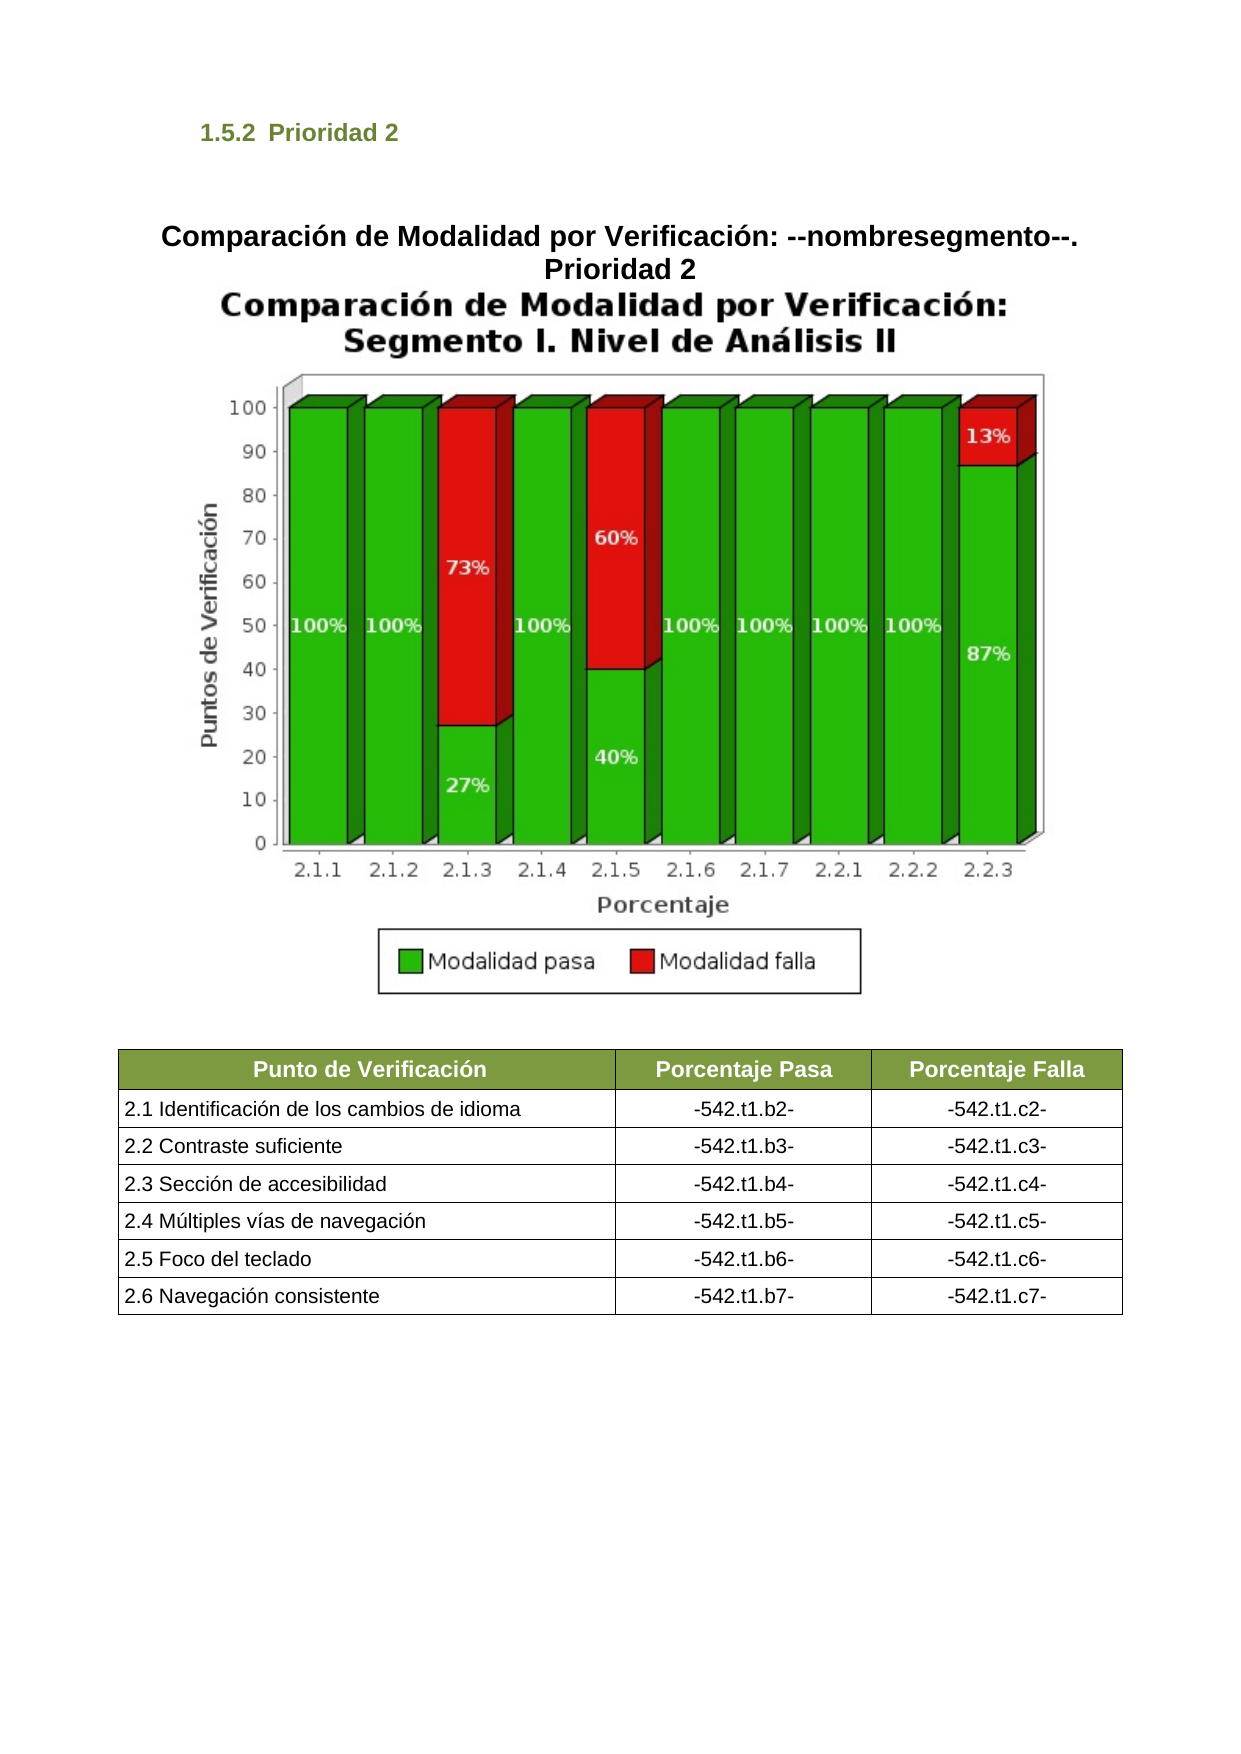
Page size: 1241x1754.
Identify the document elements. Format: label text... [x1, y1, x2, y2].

table_cell 2.5 Foco del teclado [119, 1240, 615, 1277]
table_cell -542.t1.b7- [616, 1278, 871, 1314]
table_header Porcentaje Pasa [616, 1050, 871, 1089]
table_cell -542.t1.c3- [872, 1128, 1122, 1164]
picture [178, 285, 1062, 996]
table_cell 2.1 Identificación de los cambios de idioma [119, 1090, 615, 1127]
table_cell -542.t1.b4- [616, 1165, 871, 1202]
table_cell -542.t1.b6- [616, 1240, 871, 1277]
subtitle Prioridad 2 [193, 118, 1122, 147]
table_cell 2.4 Múltiples vías de navegación [119, 1203, 615, 1239]
table_cell 2.6 Navegación consistente [119, 1278, 615, 1314]
table_cell -542.t1.c7- [872, 1278, 1122, 1314]
table_cell 2.3 Sección de accesibilidad [119, 1165, 615, 1202]
table_header Punto de Verificación [119, 1050, 615, 1089]
table_cell -542.t1.b5- [616, 1203, 871, 1239]
table_header Porcentaje Falla [872, 1050, 1122, 1089]
table_cell 2.2 Contraste suficiente [119, 1128, 615, 1164]
table_cell -542.t1.c6- [872, 1240, 1122, 1277]
table_cell -542.t1.b3- [616, 1128, 871, 1164]
table_cell -542.t1.c2- [872, 1090, 1122, 1127]
table_cell -542.t1.b2- [616, 1090, 871, 1127]
text Comparación de Modalidad por Verificación: --nombresegmento--. Prioridad 2 [118, 219, 1122, 286]
table_cell -542.t1.c4- [872, 1165, 1122, 1202]
table_cell -542.t1.c5- [872, 1203, 1122, 1239]
